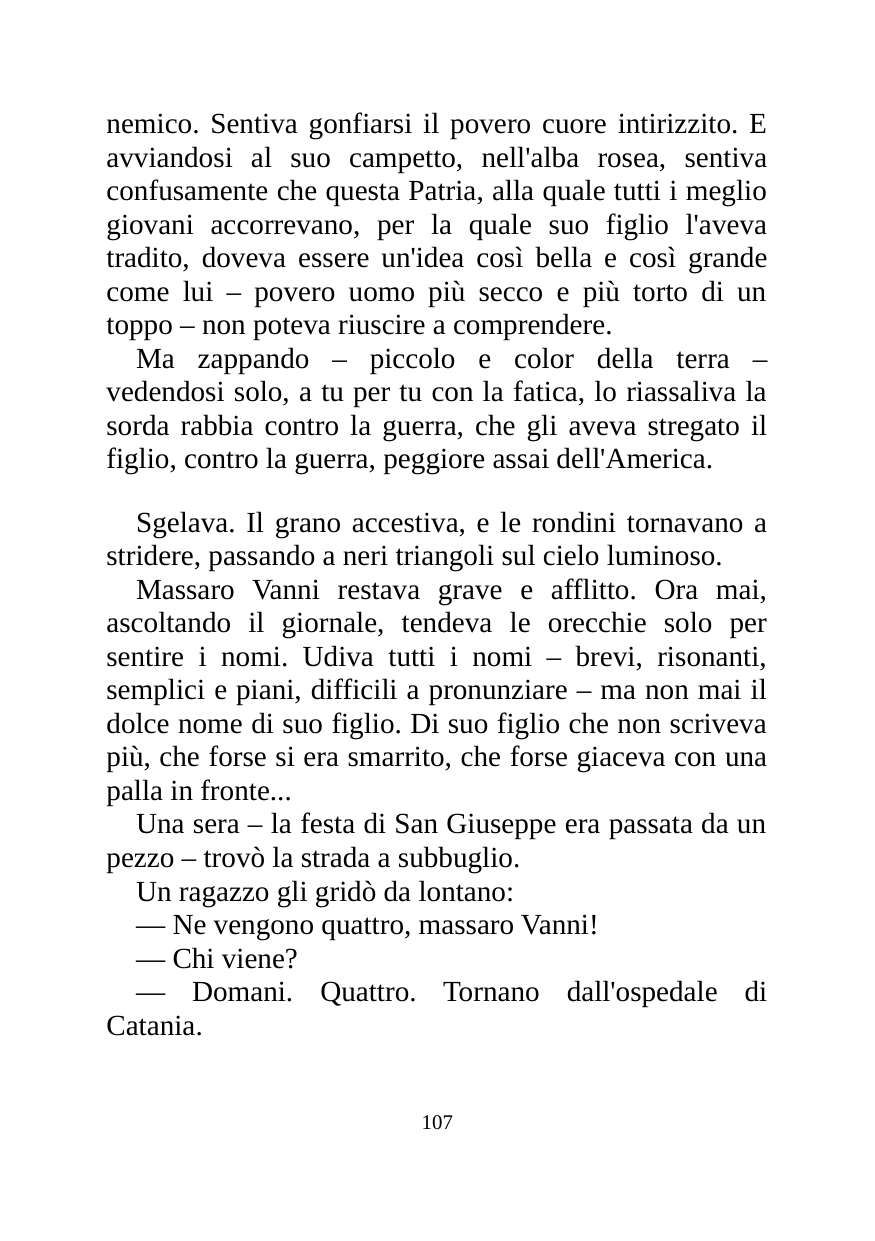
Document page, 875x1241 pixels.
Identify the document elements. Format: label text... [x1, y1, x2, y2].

text Massaro Vanni restava grave e afflitto. Ora mai, ascoltando il giornale, tendeva le orecchie solo per sentire i nomi. Udiva tutti i nomi – brevi, risonanti, semplici e piani, difficili a pronunziare – ma non mai il dolce nome di suo figlio. Di suo figlio che non scriveva più, che forse si era smarrito, che forse giaceva con una palla in fronte... [106, 572, 768, 807]
text Sgelava. Il grano accestiva, e le rondini tornavano a stridere, passando a neri triangoli sul cielo luminoso. [106, 505, 768, 572]
text Un ragazzo gli gridò da lontano: [106, 874, 768, 907]
text — Domani. Quattro. Tornano dall'ospedale di Catania. [106, 974, 768, 1041]
text — Chi viene? [106, 941, 768, 974]
text — Ne vengono quattro, massaro Vanni! [106, 907, 768, 941]
text Ma zappando – piccolo e color della terra – vedendosi solo, a tu per tu con la fatica, lo riassaliva la sorda rabbia contro la guerra, che gli aveva stregato il figlio, contro la guerra, peggiore assai dell'America. [106, 341, 768, 475]
text nemico. Sentiva gonfiarsi il povero cuore intirizzito. E avviandosi al suo campetto, nell'alba rosea, sentiva confusamente che questa Patria, alla quale tutti i meglio giovani accorrevano, per la quale suo figlio l'aveva tradito, doveva essere un'idea così bella e così grande come lui – povero uomo più secco e più torto di un toppo – non poteva riuscire a comprendere. [106, 106, 768, 341]
text Una sera – la festa di San Giuseppe era passata da un pezzo – trovò la strada a subbuglio. [106, 807, 768, 874]
